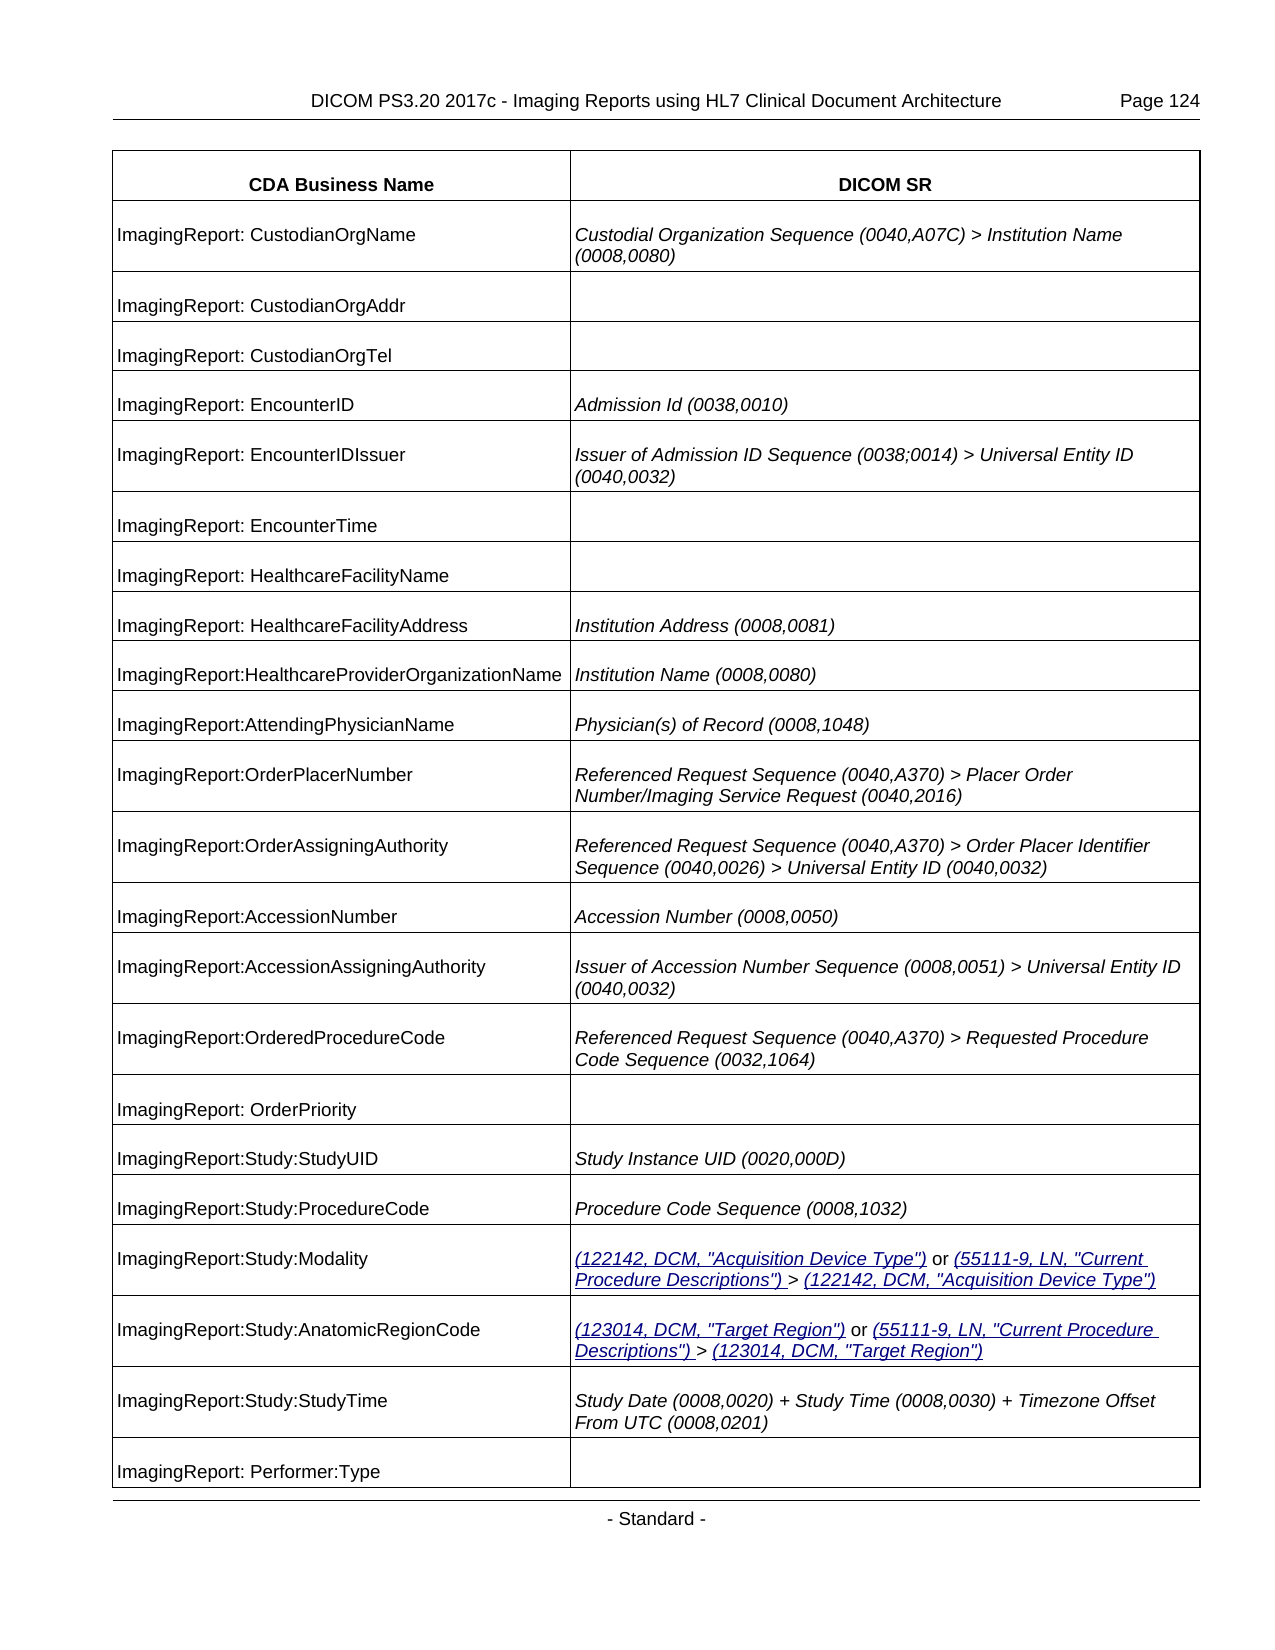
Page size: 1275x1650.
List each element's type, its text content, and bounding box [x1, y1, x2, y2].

table_cell Referenced Request Sequence (0040,A370) > Placer Order Number/Imaging Service Request (0040,2016) [571, 741, 1199, 811]
table_header DICOM SR [571, 151, 1199, 200]
table_cell ImagingReport:Study:StudyUID [113, 1125, 570, 1174]
table_cell ImagingReport: CustodianOrgAddr [113, 272, 570, 321]
table_cell ImagingReport: EncounterIDIssuer [113, 421, 570, 491]
table_cell Referenced Request Sequence (0040,A370) > Requested Procedure Code Sequence (0032,1064) [571, 1004, 1199, 1074]
table_cell ImagingReport: Performer:Type [113, 1438, 570, 1487]
table_cell ImagingReport: HealthcareFacilityAddress [113, 592, 570, 640]
table_cell ImagingReport: CustodianOrgTel [113, 322, 570, 370]
table_cell [571, 1075, 1199, 1124]
table_cell ImagingReport: EncounterTime [113, 492, 570, 541]
table_header CDA Business Name [113, 151, 570, 200]
table_cell Issuer of Accession Number Sequence (0008,0051) > Universal Entity ID (0040,0032) [571, 933, 1199, 1003]
table_cell ImagingReport:HealthcareProviderOrganizationName [113, 641, 570, 690]
table_cell ImagingReport: OrderPriority [113, 1075, 570, 1124]
table_cell ImagingReport:OrderedProcedureCode [113, 1004, 570, 1074]
table_cell ImagingReport: EncounterID [113, 371, 570, 420]
table_cell Admission Id (0038,0010) [571, 371, 1199, 420]
table_cell Study Instance UID (0020,000D) [571, 1125, 1199, 1174]
table_cell ImagingReport: CustodianOrgName [113, 201, 570, 271]
table_cell [571, 272, 1199, 321]
table_cell ImagingReport:OrderAssigningAuthority [113, 812, 570, 882]
table_cell ImagingReport:OrderPlacerNumber [113, 741, 570, 811]
table_cell [571, 1438, 1199, 1487]
table_cell Issuer of Admission ID Sequence (0038;0014) > Universal Entity ID (0040,0032) [571, 421, 1199, 491]
table_cell ImagingReport: HealthcareFacilityName [113, 542, 570, 591]
table_cell Referenced Request Sequence (0040,A370) > Order Placer Identifier Sequence (0040,0026) > Universal Entity ID (0040,0032) [571, 812, 1199, 882]
table_cell [571, 542, 1199, 591]
table_cell ImagingReport:Study:StudyTime [113, 1367, 570, 1437]
table_cell Custodial Organization Sequence (0040,A07C) > Institution Name (0008,0080) [571, 201, 1199, 271]
table_cell Accession Number (0008,0050) [571, 883, 1199, 932]
table_cell [571, 492, 1199, 541]
table_cell Institution Name (0008,0080) [571, 641, 1199, 690]
table_cell ImagingReport:AccessionNumber [113, 883, 570, 932]
table_cell (122142, DCM, "Acquisition Device Type") or (55111-9, LN, "Current Procedure Descriptions") > (122142, DCM, "Acquisition Device Type") [571, 1225, 1199, 1295]
table_cell Study Date (0008,0020) + Study Time (0008,0030) + Timezone Offset From UTC (0008,0201) [571, 1367, 1199, 1437]
table_cell Procedure Code Sequence (0008,1032) [571, 1175, 1199, 1223]
table_cell ImagingReport:Study:AnatomicRegionCode [113, 1296, 570, 1366]
table_cell [571, 322, 1199, 370]
table_cell ImagingReport:AttendingPhysicianName [113, 691, 570, 740]
table_cell ImagingReport:Study:ProcedureCode [113, 1175, 570, 1223]
table_cell Institution Address (0008,0081) [571, 592, 1199, 640]
table_cell ImagingReport:AccessionAssigningAuthority [113, 933, 570, 1003]
table_cell Physician(s) of Record (0008,1048) [571, 691, 1199, 740]
table_cell ImagingReport:Study:Modality [113, 1225, 570, 1295]
table_cell (123014, DCM, "Target Region") or (55111-9, LN, "Current Procedure Descriptions") > (123014, DCM, "Target Region") [571, 1296, 1199, 1366]
